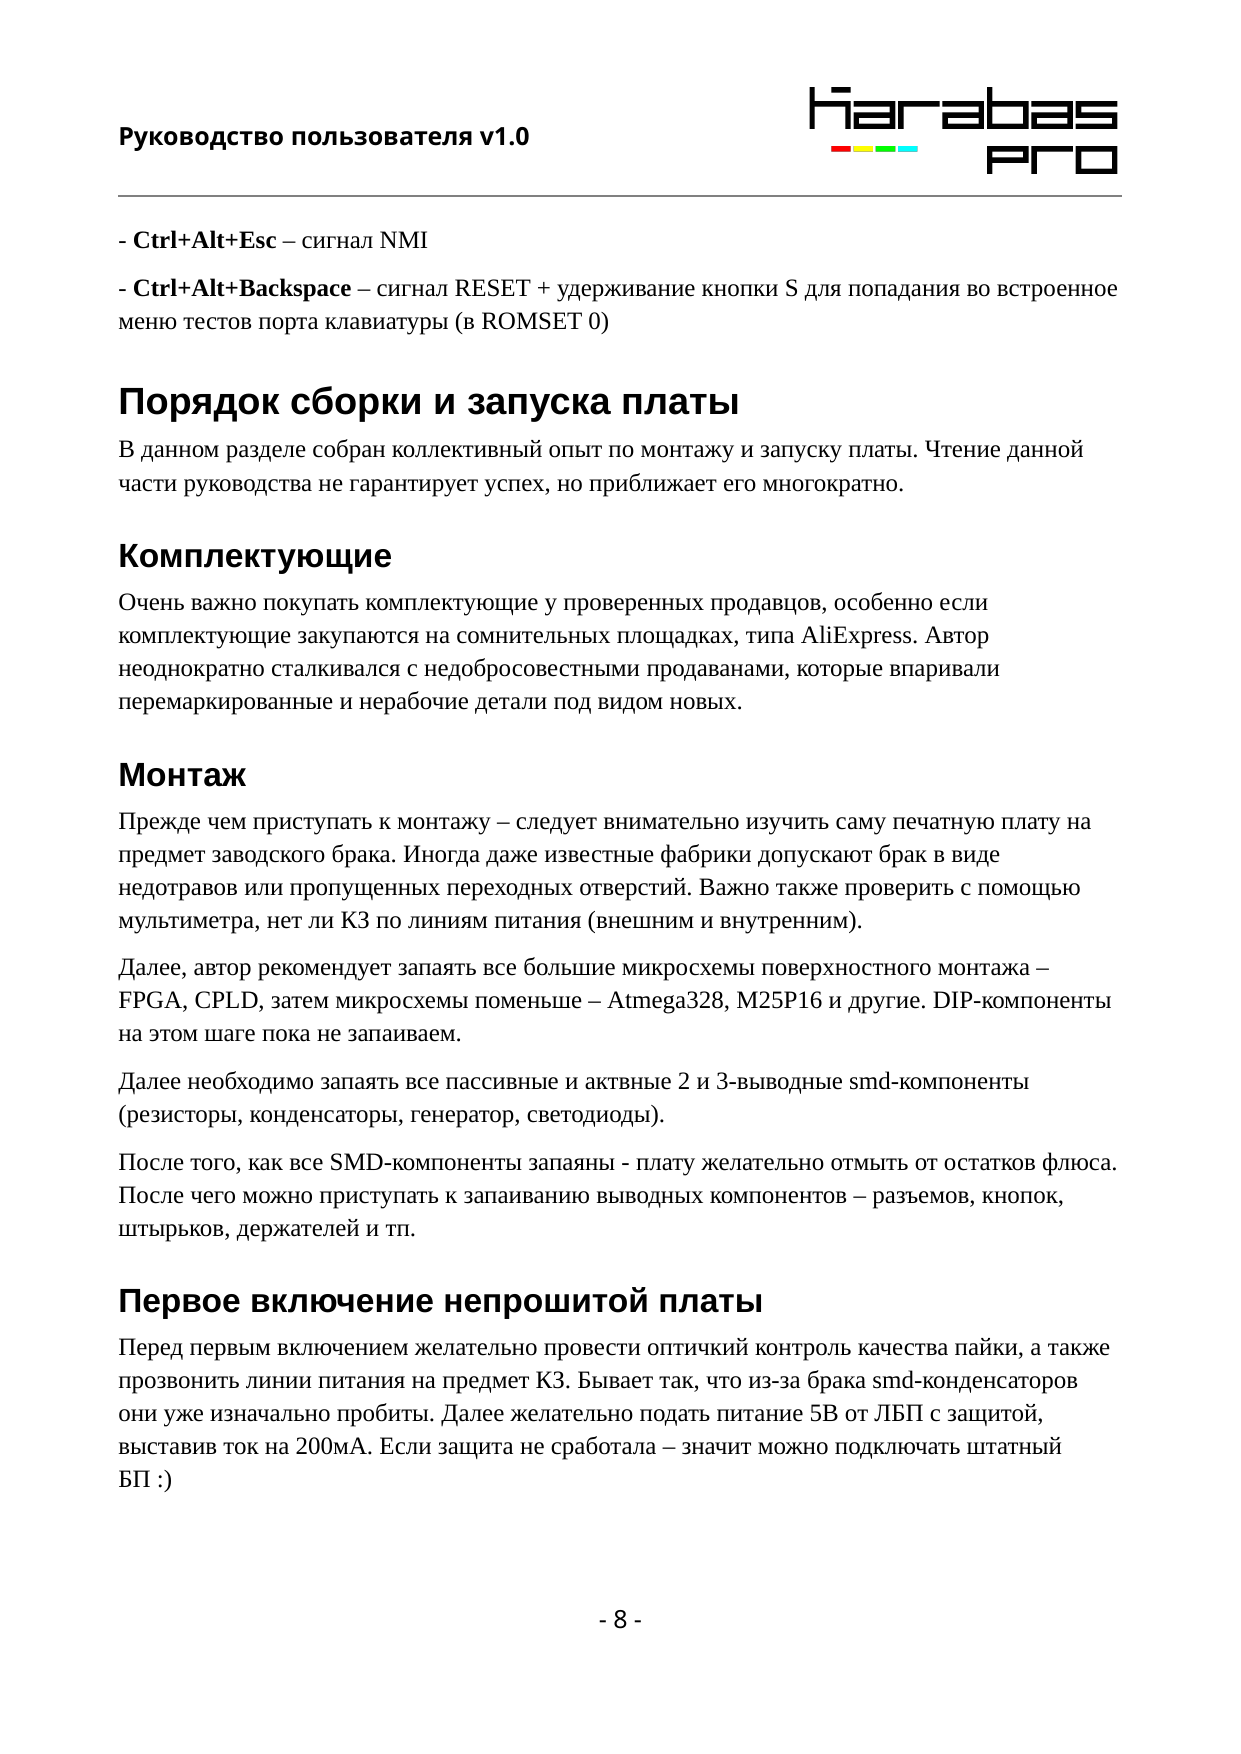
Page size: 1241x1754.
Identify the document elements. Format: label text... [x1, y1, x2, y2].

text - Ctrl+Alt+Esc – сигнал NMI [118, 225, 1122, 254]
subtitle Первое включение непрошитой платы [118, 1281, 1122, 1320]
subtitle Комплектующие [118, 536, 1122, 575]
text Очень важно покупать комплектующие у проверенных продавцов, особенно если комплектующие закупаются на сомнительных площадках, типа AliExpress. Автор неоднократно сталкивался с недобросовестными продаванами, которые впаривали перемаркированные и нерабочие детали под видом новых. [118, 587, 1122, 715]
text Далее необходимо запаять все пассивные и актвные 2 и 3-выводные smd-компоненты (резисторы, конденсаторы, генератор, светодиоды). [118, 1066, 1122, 1128]
text - Ctrl+Alt+Backspace – сигнал RESET + удерживание кнопки S для попадания во встроенное меню тестов порта клавиатуры (в ROMSET 0) [118, 273, 1122, 334]
text Далее, автор рекомендует запаять все большие микросхемы поверхностного монтажа – FPGA, CPLD, затем микросхемы поменьше – Atmega328, M25P16 и другие. DIP-компоненты на этом шаге пока не запаиваем. [118, 952, 1122, 1047]
text В данном разделе собран коллективный опыт по монтажу и запуску платы. Чтение данной части руководства не гарантирует успех, но приближает его многократно. [118, 434, 1122, 496]
text Перед первым включением желательно провести оптичкий контроль качества пайки, а также прозвонить линии питания на предмет КЗ. Бывает так, что из-за брака smd-конденсаторов они уже изначально пробиты. Далее желательно подать питание 5В от ЛБП с защитой, выставив ток на 200мА. Если защита не сработала – значит можно подключать штатный БП :) [118, 1332, 1122, 1493]
text Прежде чем приступать к монтажу – следует внимательно изучить саму печатную плату на предмет заводского брака. Иногда даже известные фабрики допускают брак в виде недотравов или пропущенных переходных отверстий. Важно также проверить с помощью мультиметра, нет ли КЗ по линиям питания (внешним и внутренним). [118, 806, 1122, 934]
subtitle Монтаж [118, 755, 1122, 793]
subtitle Порядок сборки и запуска платы [118, 378, 1122, 422]
picture [809, 84, 1120, 174]
text После того, как все SMD-компоненты запаяны - плату желательно отмыть от остатков флюса. После чего можно приступать к запаиванию выводных компонентов – разъемов, кнопок, штырьков, держателей и тп. [118, 1147, 1122, 1242]
